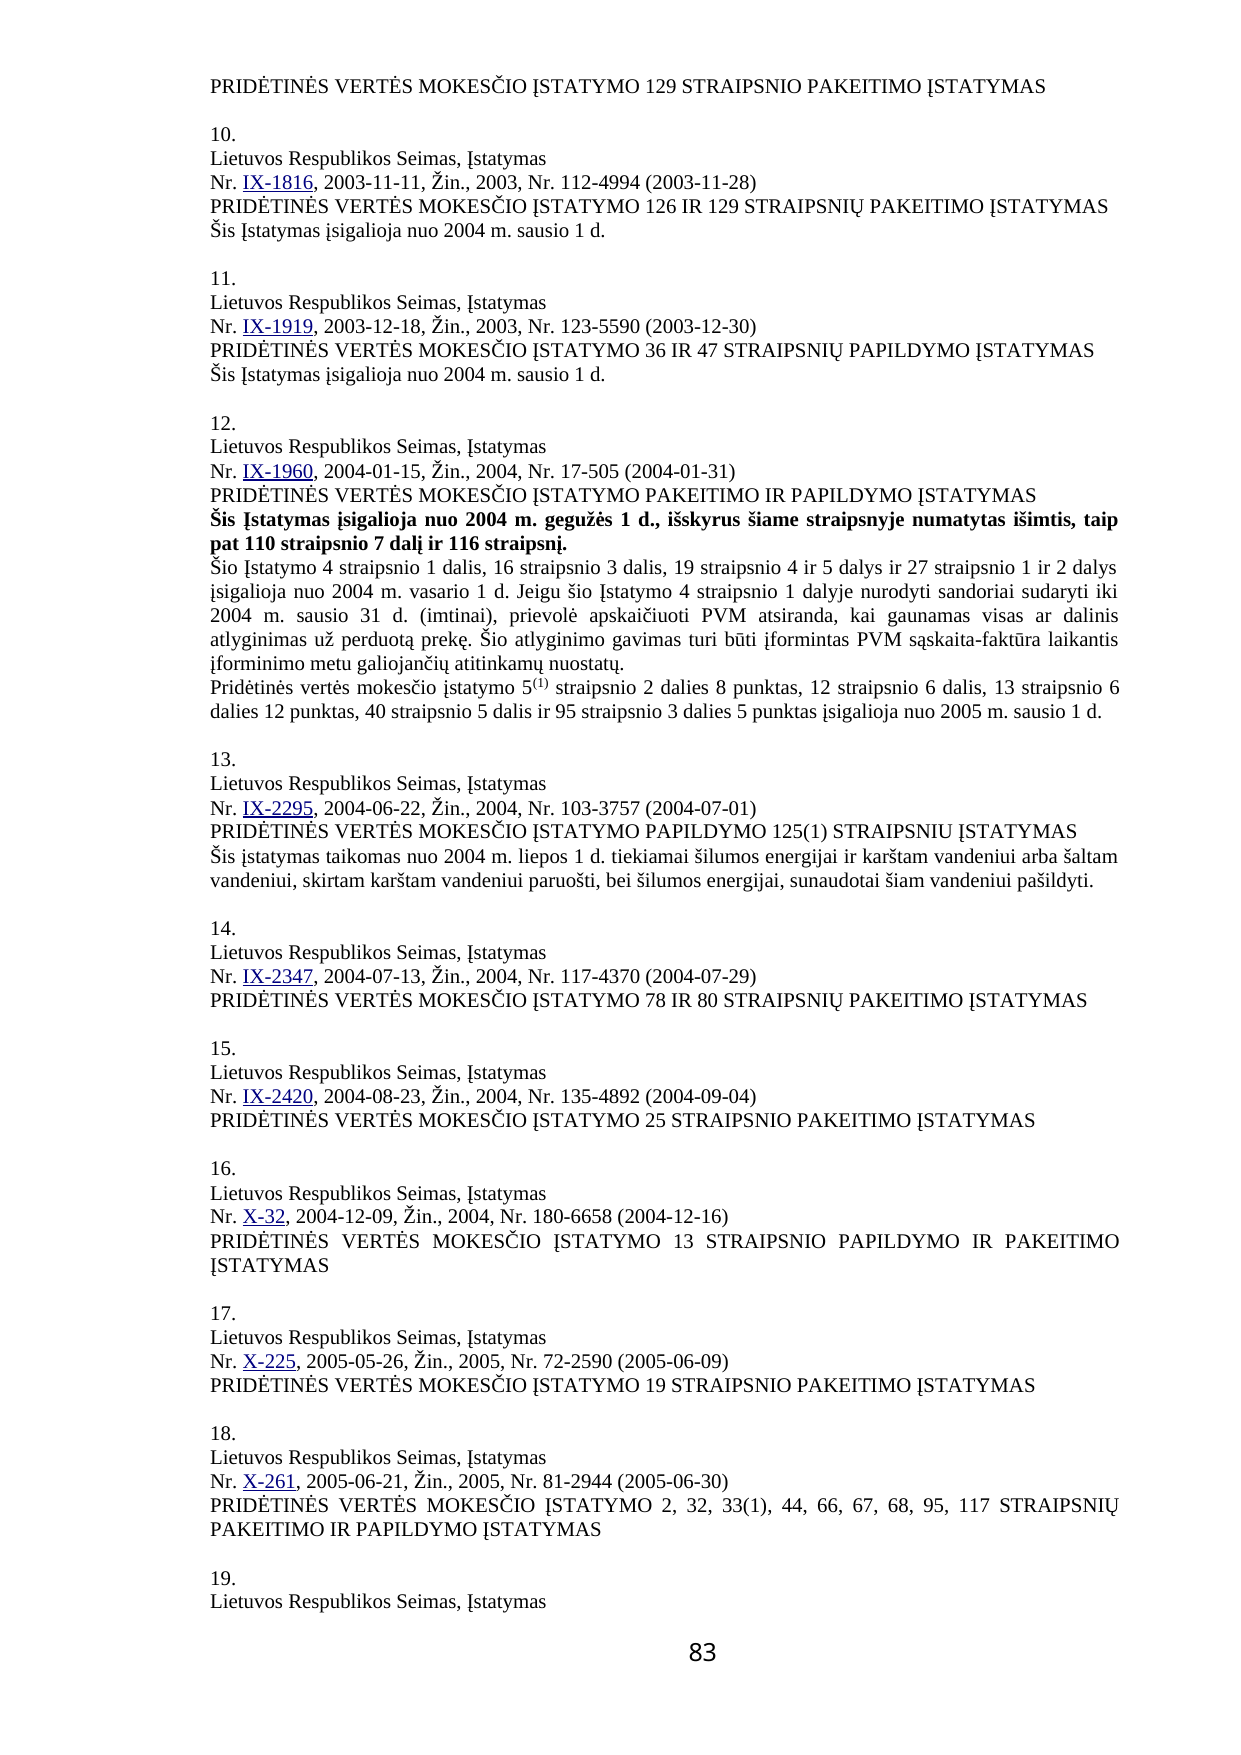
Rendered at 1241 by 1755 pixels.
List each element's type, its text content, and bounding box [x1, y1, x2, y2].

text Šis Įstatymas įsigalioja nuo 2004 m. sausio 1 d. [210, 362, 1120, 386]
text 14. [210, 916, 1120, 940]
text Nr. X-32, 2004-12-09, Žin., 2004, Nr. 180-6658 (2004-12-16) [210, 1204, 1120, 1228]
text Lietuvos Respublikos Seimas, Įstatymas [210, 1445, 1120, 1469]
text PRIDĖTINĖS VERTĖS MOKESČIO ĮSTATYMO 126 IR 129 STRAIPSNIŲ PAKEITIMO ĮSTATYMAS [210, 194, 1120, 218]
text 17. [210, 1301, 1120, 1325]
text PRIDĖTINĖS VERTĖS MOKESČIO ĮSTATYMO PAPILDYMO 125(1) STRAIPSNIU ĮSTATYMAS [210, 819, 1120, 843]
text Lietuvos Respublikos Seimas, Įstatymas [210, 434, 1120, 458]
text Lietuvos Respublikos Seimas, Įstatymas [210, 771, 1120, 795]
text Lietuvos Respublikos Seimas, Įstatymas [210, 146, 1120, 170]
text Nr. IX-1919, 2003-12-18, Žin., 2003, Nr. 123-5590 (2003-12-30) [210, 314, 1120, 338]
text Lietuvos Respublikos Seimas, Įstatymas [210, 290, 1120, 314]
text Šio Įstatymo 4 straipsnio 1 dalis, 16 straipsnio 3 dalis, 19 straipsnio 4 ir 5 dalys ir 27 straipsnio 1 ir 2 dalys įsigalioja nuo 2004 m. vasario 1 d. Jeigu šio Įstatymo 4 straipsnio 1 dalyje nurodyti sandoriai sudaryti iki 2004 m. sausio 31 d. (imtinai), prievolė apskaičiuoti PVM atsiranda, kai gaunamas visas ar dalinis atlyginimas už perduotą prekę. Šio atlyginimo gavimas turi būti įformintas PVM sąskaita-faktūra laikantis įforminimo metu galiojančių atitinkamų nuostatų. [210, 555, 1120, 675]
text Nr. IX-2420, 2004-08-23, Žin., 2004, Nr. 135-4892 (2004-09-04) [210, 1084, 1120, 1108]
text Šis Įstatymas įsigalioja nuo 2004 m. gegužės 1 d., išskyrus šiame straipsnyje numatytas išimtis, taip pat 110 straipsnio 7 dalį ir 116 straipsnį. [210, 507, 1120, 555]
text Lietuvos Respublikos Seimas, Įstatymas [210, 1180, 1120, 1204]
text Lietuvos Respublikos Seimas, Įstatymas [210, 1589, 1120, 1613]
text 18. [210, 1421, 1120, 1445]
text 11. [210, 266, 1120, 290]
text PRIDĖTINĖS VERTĖS MOKESČIO ĮSTATYMO 78 IR 80 STRAIPSNIŲ PAKEITIMO ĮSTATYMAS [210, 988, 1120, 1012]
text Pridėtinės vertės mokesčio įstatymo 5(1) straipsnio 2 dalies 8 punktas, 12 straipsnio 6 dalis, 13 straipsnio 6 dalies 12 punktas, 40 straipsnio 5 dalis ir 95 straipsnio 3 dalies 5 punktas įsigalioja nuo 2005 m. sausio 1 d. [210, 675, 1120, 723]
text Nr. IX-2295, 2004-06-22, Žin., 2004, Nr. 103-3757 (2004-07-01) [210, 795, 1120, 819]
text 15. [210, 1036, 1120, 1060]
text Lietuvos Respublikos Seimas, Įstatymas [210, 1060, 1120, 1084]
text Lietuvos Respublikos Seimas, Įstatymas [210, 1325, 1120, 1349]
text 13. [210, 747, 1120, 771]
text 10. [210, 122, 1120, 146]
text PRIDĖTINĖS VERTĖS MOKESČIO ĮSTATYMO 36 IR 47 STRAIPSNIŲ PAPILDYMO ĮSTATYMAS [210, 338, 1120, 362]
text PRIDĖTINĖS VERTĖS MOKESČIO ĮSTATYMO 19 STRAIPSNIO PAKEITIMO ĮSTATYMAS [210, 1373, 1120, 1397]
text PRIDĖTINĖS VERTĖS MOKESČIO ĮSTATYMO 2, 32, 33(1), 44, 66, 67, 68, 95, 117 STRAIPSNIŲ PAKEITIMO IR PAPILDYMO ĮSTATYMAS [210, 1493, 1120, 1541]
text Lietuvos Respublikos Seimas, Įstatymas [210, 940, 1120, 964]
text Nr. IX-2347, 2004-07-13, Žin., 2004, Nr. 117-4370 (2004-07-29) [210, 964, 1120, 988]
text PRIDĖTINĖS VERTĖS MOKESČIO ĮSTATYMO 129 STRAIPSNIO PAKEITIMO ĮSTATYMAS [210, 73, 1120, 98]
text 16. [210, 1156, 1120, 1180]
text Šis Įstatymas įsigalioja nuo 2004 m. sausio 1 d. [210, 218, 1120, 242]
text Nr. X-261, 2005-06-21, Žin., 2005, Nr. 81-2944 (2005-06-30) [210, 1469, 1120, 1493]
text PRIDĖTINĖS VERTĖS MOKESČIO ĮSTATYMO 25 STRAIPSNIO PAKEITIMO ĮSTATYMAS [210, 1108, 1120, 1132]
text Šis įstatymas taikomas nuo 2004 m. liepos 1 d. tiekiamai šilumos energijai ir karštam vandeniui arba šaltam vandeniui, skirtam karštam vandeniui paruošti, bei šilumos energijai, sunaudotai šiam vandeniui pašildyti. [210, 843, 1120, 892]
text 12. [210, 410, 1120, 434]
text Nr. X-225, 2005-05-26, Žin., 2005, Nr. 72-2590 (2005-06-09) [210, 1349, 1120, 1373]
text Nr. IX-1960, 2004-01-15, Žin., 2004, Nr. 17-505 (2004-01-31) [210, 458, 1120, 483]
text 19. [210, 1565, 1120, 1589]
text Nr. IX-1816, 2003-11-11, Žin., 2003, Nr. 112-4994 (2003-11-28) [210, 170, 1120, 194]
text PRIDĖTINĖS VERTĖS MOKESČIO ĮSTATYMO 13 STRAIPSNIO PAPILDYMO IR PAKEITIMO ĮSTATYMAS [210, 1228, 1120, 1277]
text PRIDĖTINĖS VERTĖS MOKESČIO ĮSTATYMO PAKEITIMO IR PAPILDYMO ĮSTATYMAS [210, 483, 1120, 507]
